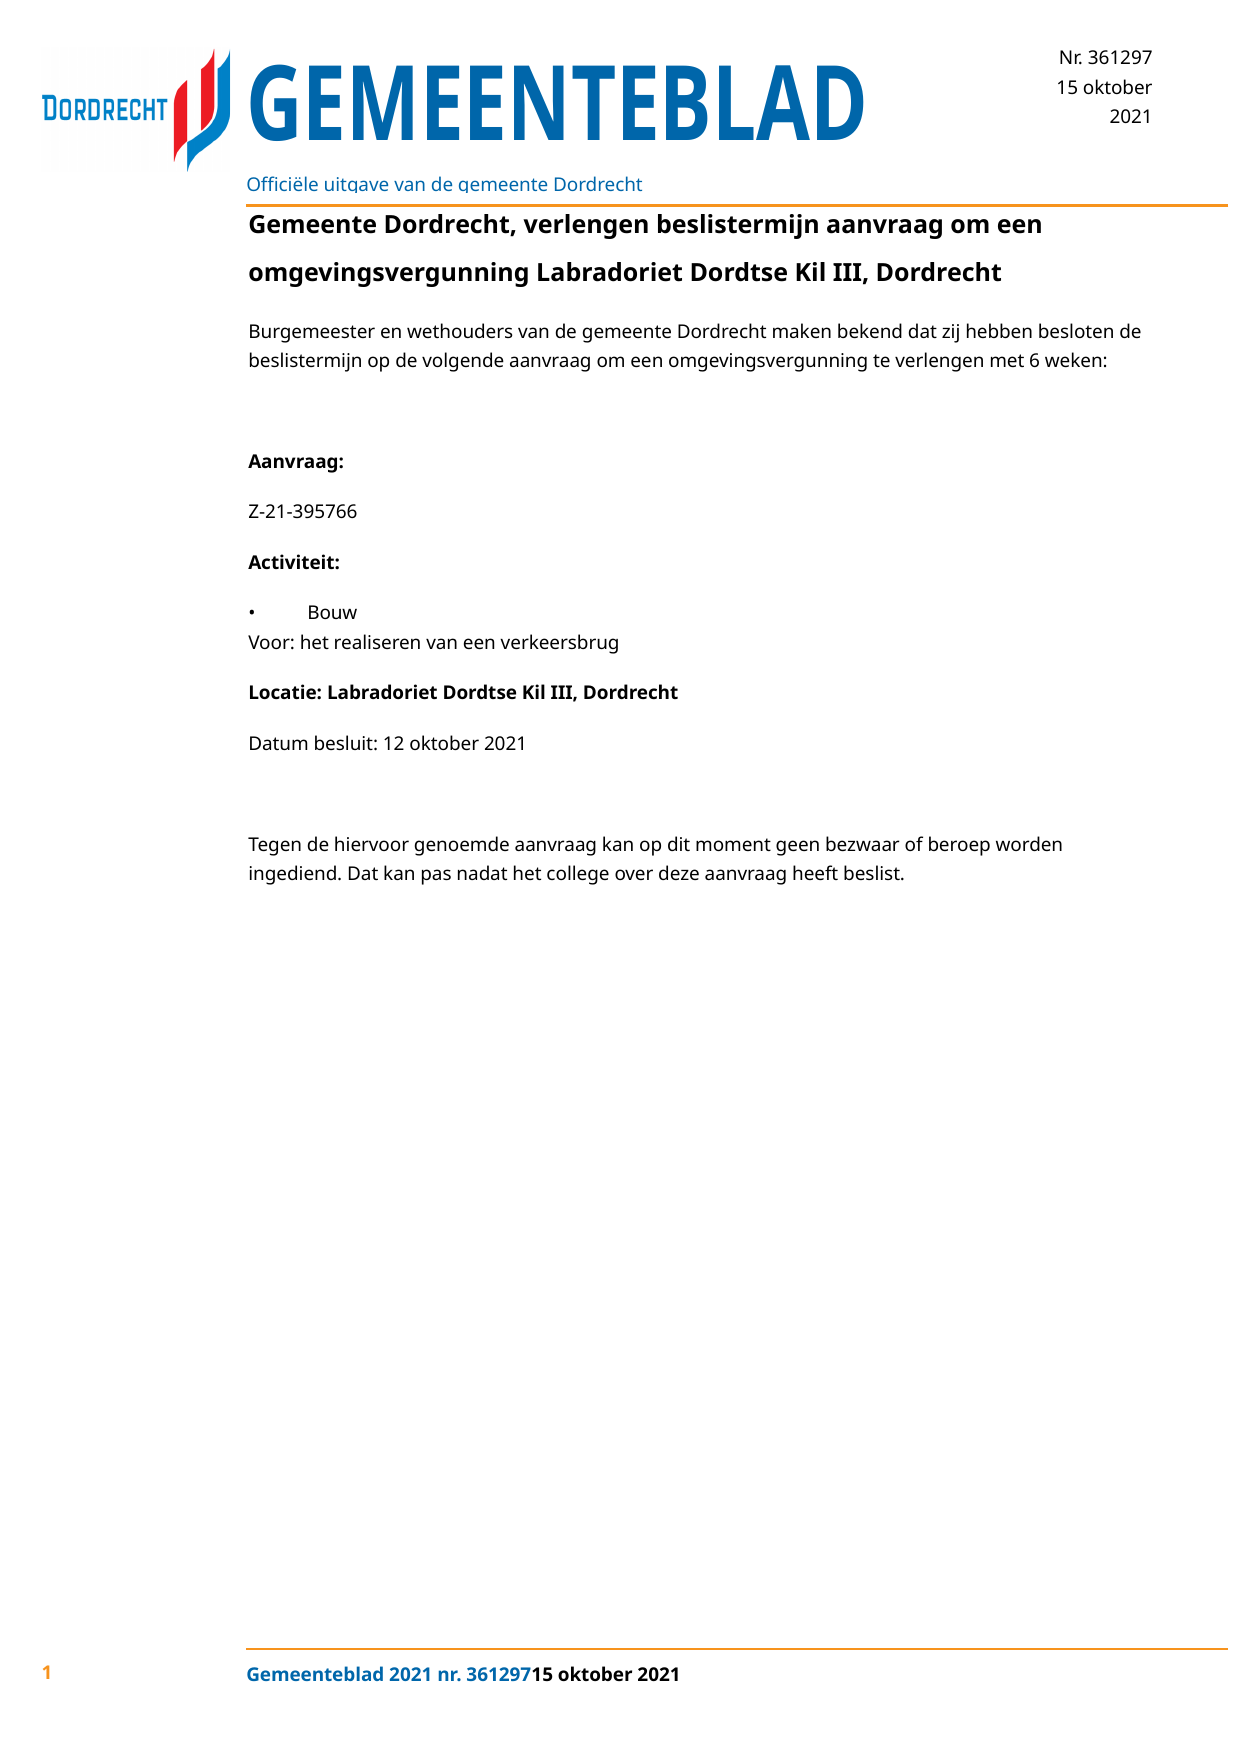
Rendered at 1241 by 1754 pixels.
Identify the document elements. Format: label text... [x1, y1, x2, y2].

text Locatie: Labradoriet Dordtse Kil III, Dordrecht [248, 679, 1152, 705]
text Aanvraag: [248, 448, 1152, 474]
text Tegen de hiervoor genoemde aanvraag kan op dit moment geen bezwaar of beroep worden ingediend. Dat kan pas nadat het college over deze aanvraag heeft beslist. [248, 831, 1152, 886]
text Datum besluit: 12 oktober 2021 [248, 730, 1152, 756]
text Voor: het realiseren van een verkeersbrug [248, 629, 1152, 655]
text Z-21-395766 [248, 499, 1152, 524]
text Activiteit: [248, 549, 1152, 575]
list Bouw [248, 599, 1152, 625]
text Gemeente Dordrecht, verlengen beslistermijn aanvraag om een omgevingsvergunning Labradoriet Dordtse Kil III, Dordrecht [248, 207, 1152, 288]
picture [41, 47, 231, 172]
text Burgemeester en wethouders van de gemeente Dordrecht maken bekend dat zij hebben besloten de beslistermijn op de volgende aanvraag om een omgevingsvergunning te verlengen met 6 weken: [248, 318, 1152, 373]
